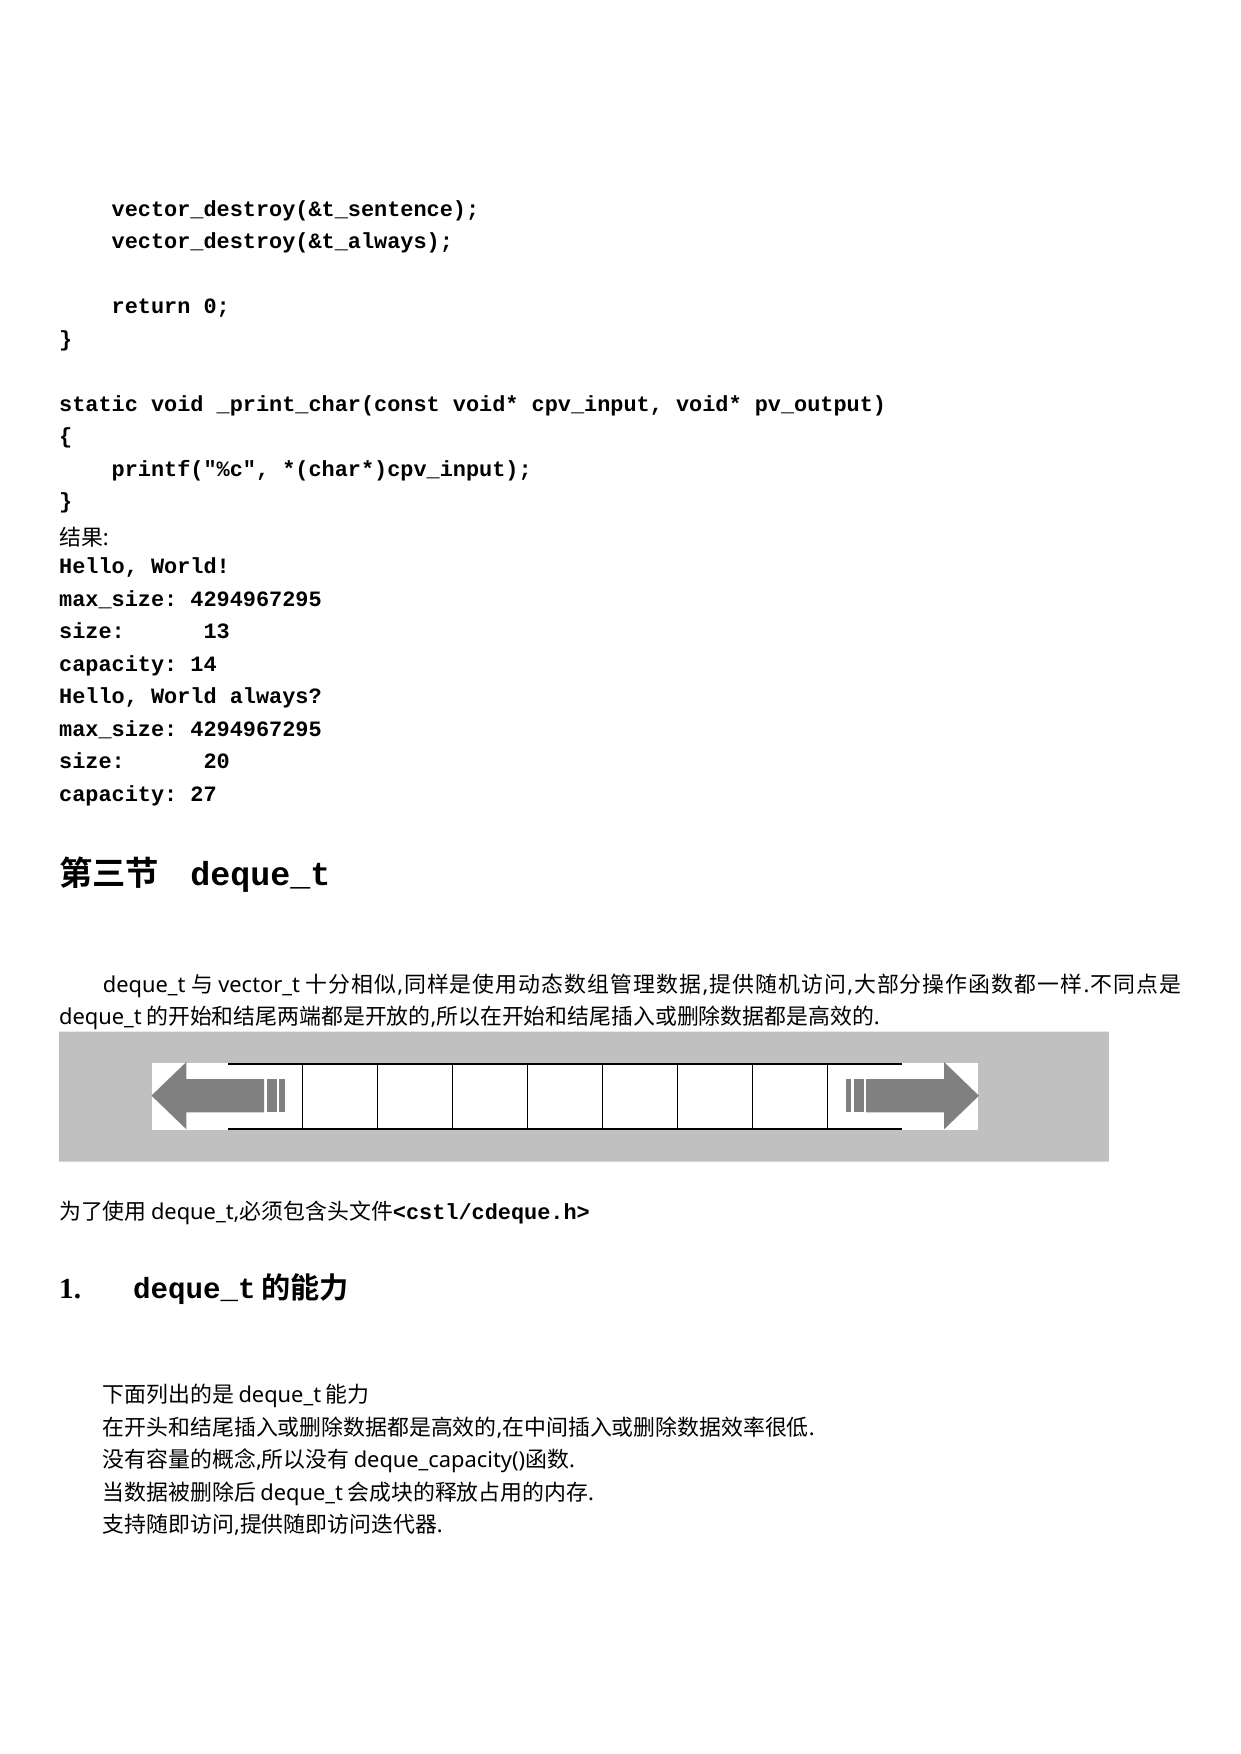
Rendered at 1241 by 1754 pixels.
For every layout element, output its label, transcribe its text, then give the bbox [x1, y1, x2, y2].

text 为了使用deque_t,必须包含头文件<cstl/cdeque.h> [59, 1194, 1181, 1227]
text Hello, World always? [59, 682, 1181, 714]
text 结果: [59, 519, 1181, 552]
text } [59, 487, 1181, 519]
subtitle deque_t的能力 [59, 1254, 1181, 1319]
text } [59, 324, 1181, 357]
text vector_destroy(&t_sentence); [59, 194, 1181, 227]
text max_size: 4294967295 [59, 584, 1181, 617]
text 没有容量的概念,所以没有deque_capacity()函数. [59, 1442, 1181, 1474]
text Hello, World! [59, 552, 1181, 584]
text capacity: 27 [59, 779, 1181, 812]
text capacity: 14 [59, 649, 1181, 682]
text static void _print_char(const void* cpv_input, void* pv_output) [59, 389, 1181, 422]
text return 0; [59, 292, 1181, 324]
text max_size: 4294967295 [59, 714, 1181, 747]
text 在开头和结尾插入或删除数据都是高效的,在中间插入或删除数据效率很低. [59, 1409, 1181, 1442]
text deque_t与vector_t十分相似,同样是使用动态数组管理数据,提供随机访问,大部分操作函数都一样.不同点是deque_t的开始和结尾两端都是开放的,所以在开始和结尾插入或删除数据都是高效的. [59, 967, 1181, 1032]
subtitle deque_t [59, 839, 1181, 904]
text vector_destroy(&t_always); [59, 227, 1181, 259]
text size: 20 [59, 747, 1181, 779]
text 当数据被删除后deque_t会成块的释放占用的内存. [59, 1474, 1181, 1507]
text { [59, 422, 1181, 454]
text size: 13 [59, 617, 1181, 649]
text 支持随即访问,提供随即访问迭代器. [59, 1507, 1181, 1539]
text 下面列出的是deque_t能力 [59, 1377, 1181, 1409]
text printf("%c", *(char*)cpv_input); [59, 454, 1181, 487]
